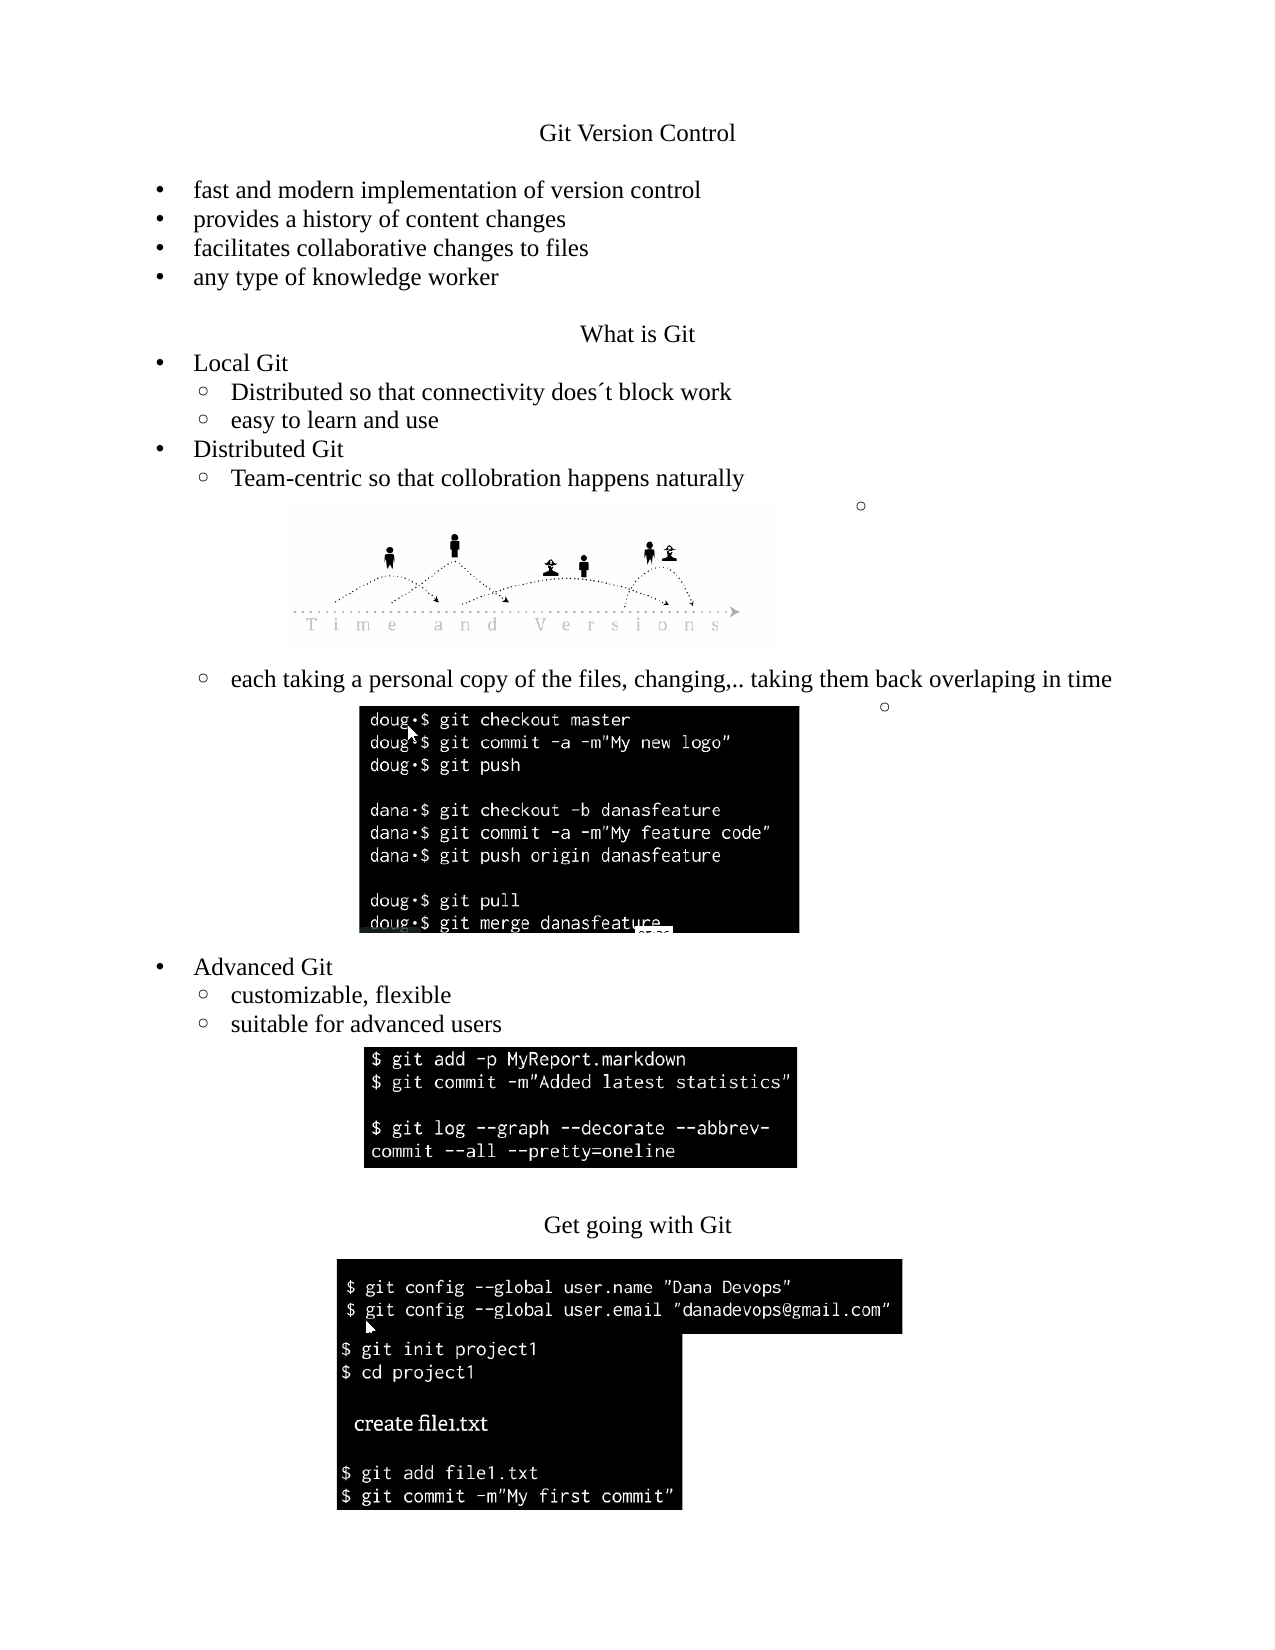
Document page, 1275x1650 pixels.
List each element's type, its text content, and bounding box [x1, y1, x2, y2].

picture [359, 706, 800, 933]
list Local Git [156, 348, 1157, 377]
list Distributed Git [156, 434, 1157, 463]
list facilitates collaborative changes to files [156, 233, 1157, 262]
text Get going with Git [118, 1211, 1157, 1239]
picture [336, 1259, 903, 1510]
text Git Version Control [118, 118, 1157, 147]
list Advanced Git [156, 952, 1157, 981]
list Team-centric so that collobration happens naturally [193, 463, 1157, 492]
picture [285, 505, 776, 649]
list Distributed so that connectivity does´t block work [193, 377, 1157, 406]
text What is Git [118, 319, 1157, 348]
list customizable, flexible [193, 981, 1157, 1009]
list suitable for advanced users [193, 1009, 1157, 1038]
list each taking a personal copy of the files, changing,.. taking them back overlaping in time [193, 664, 1157, 693]
list provides a history of content changes [156, 204, 1157, 233]
list fast and modern implementation of version control [156, 176, 1157, 204]
list any type of knowledge worker [156, 262, 1157, 291]
list easy to learn and use [193, 406, 1157, 434]
picture [364, 1047, 798, 1168]
